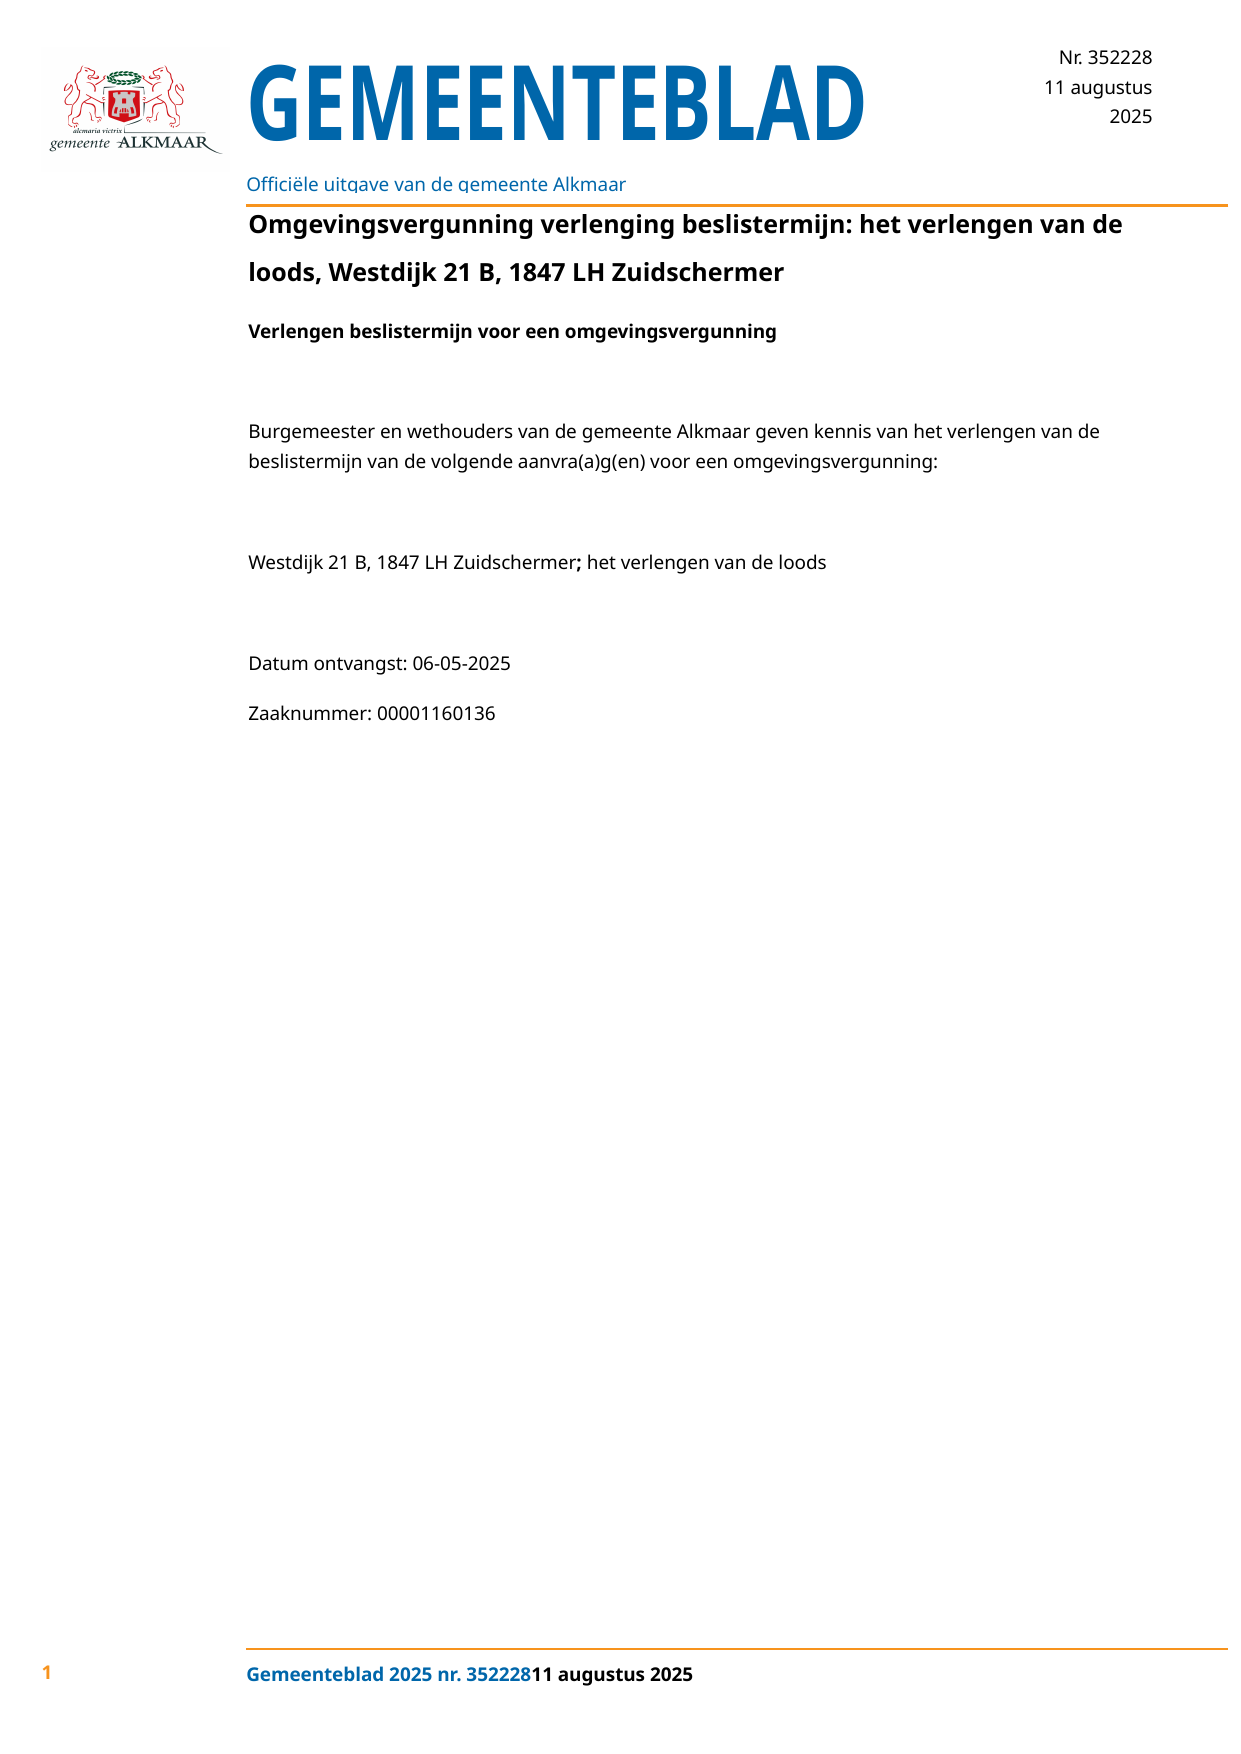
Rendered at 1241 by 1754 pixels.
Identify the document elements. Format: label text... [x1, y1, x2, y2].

picture [41, 47, 231, 172]
text Burgemeester en wethouders van de gemeente Alkmaar geven kennis van het verlengen van de beslistermijn van de volgende aanvra(a)g(en) voor een omgevingsvergunning: [248, 419, 1152, 474]
text Zaaknummer: 00001160136 [248, 700, 1152, 726]
text Westdijk 21 B, 1847 LH Zuidschermer; het verlengen van de loods [248, 549, 1152, 575]
text Datum ontvangst: 06-05-2025 [248, 650, 1152, 676]
text Verlengen beslistermijn voor een omgevingsvergunning [248, 318, 1152, 344]
text Omgevingsvergunning verlenging beslistermijn: het verlengen van de loods, Westdijk 21 B, 1847 LH Zuidschermer [248, 207, 1152, 288]
